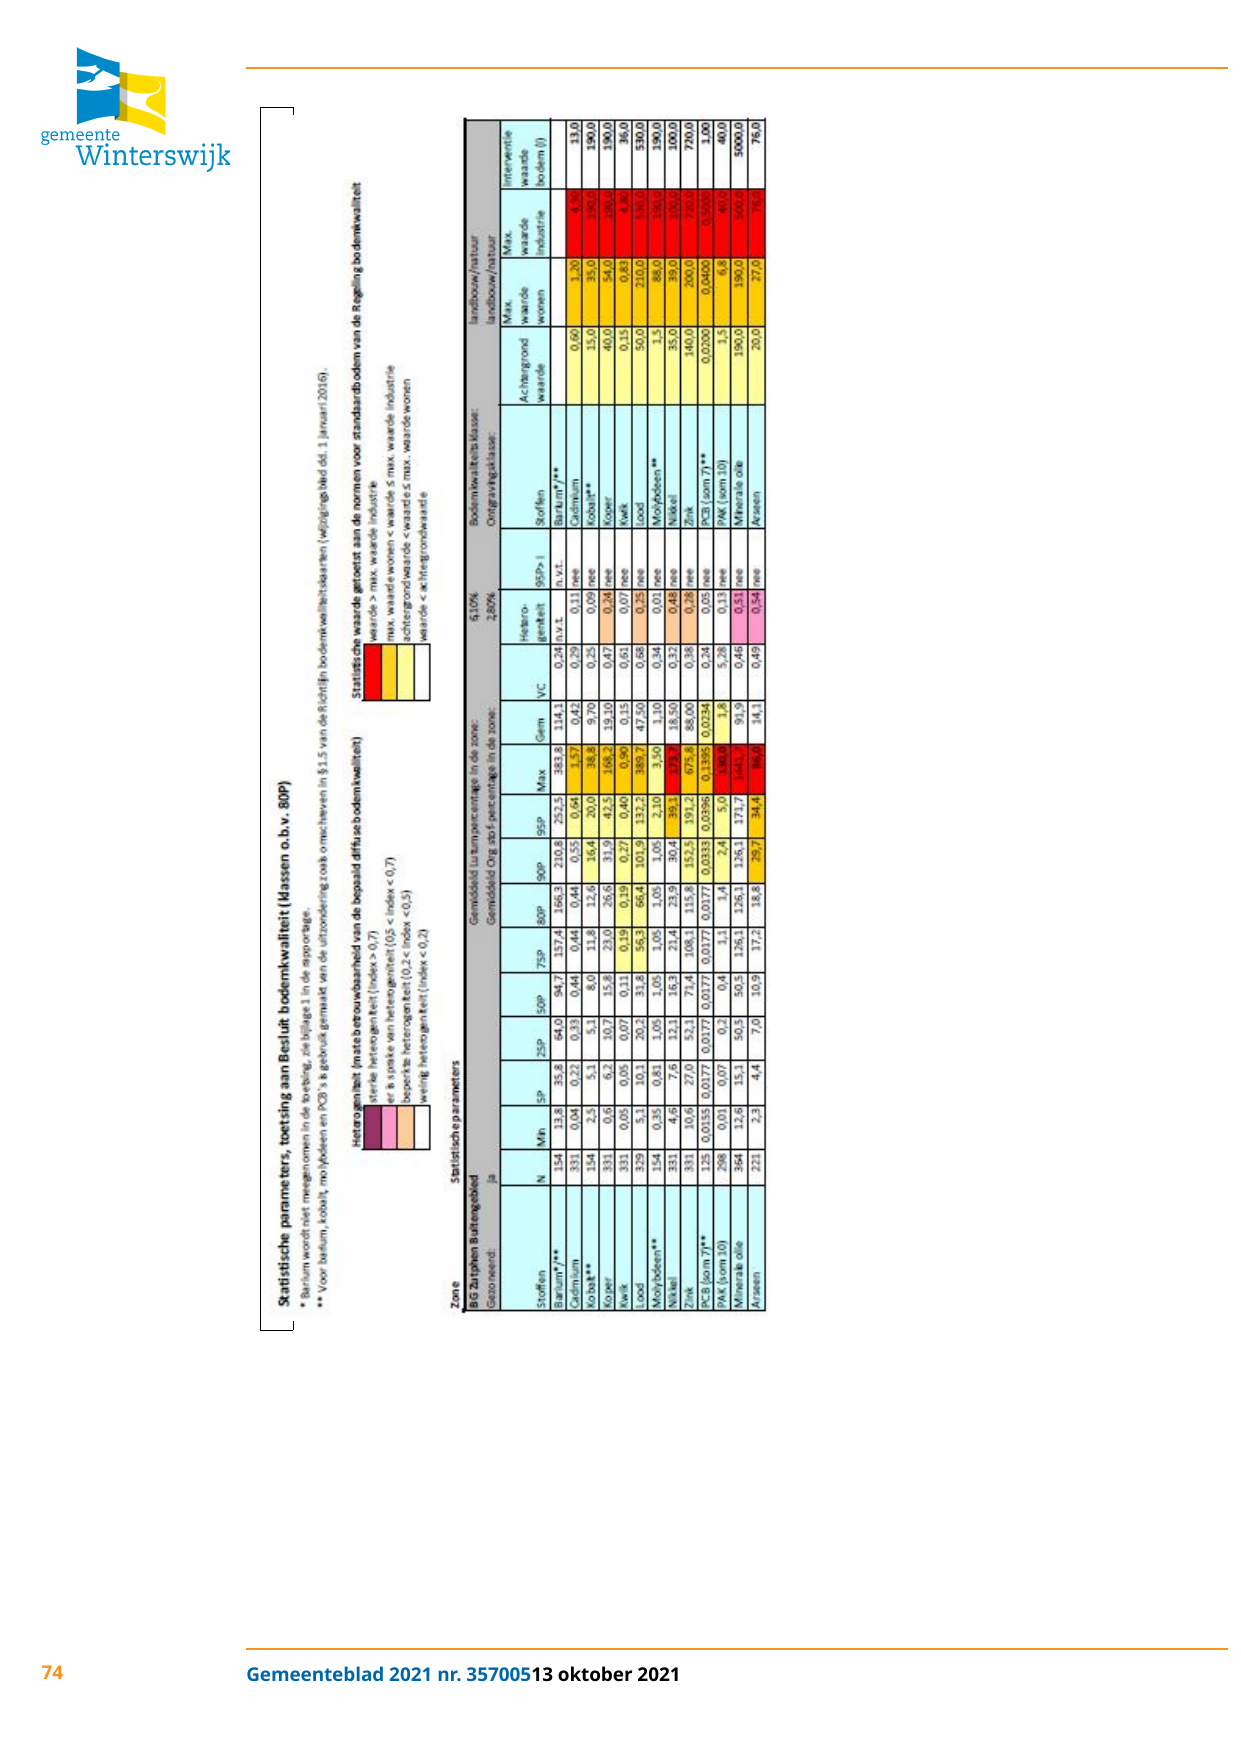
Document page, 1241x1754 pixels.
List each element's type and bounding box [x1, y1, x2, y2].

picture [41, 47, 231, 172]
picture [268, 115, 774, 1321]
picture [225, 153, 231, 162]
